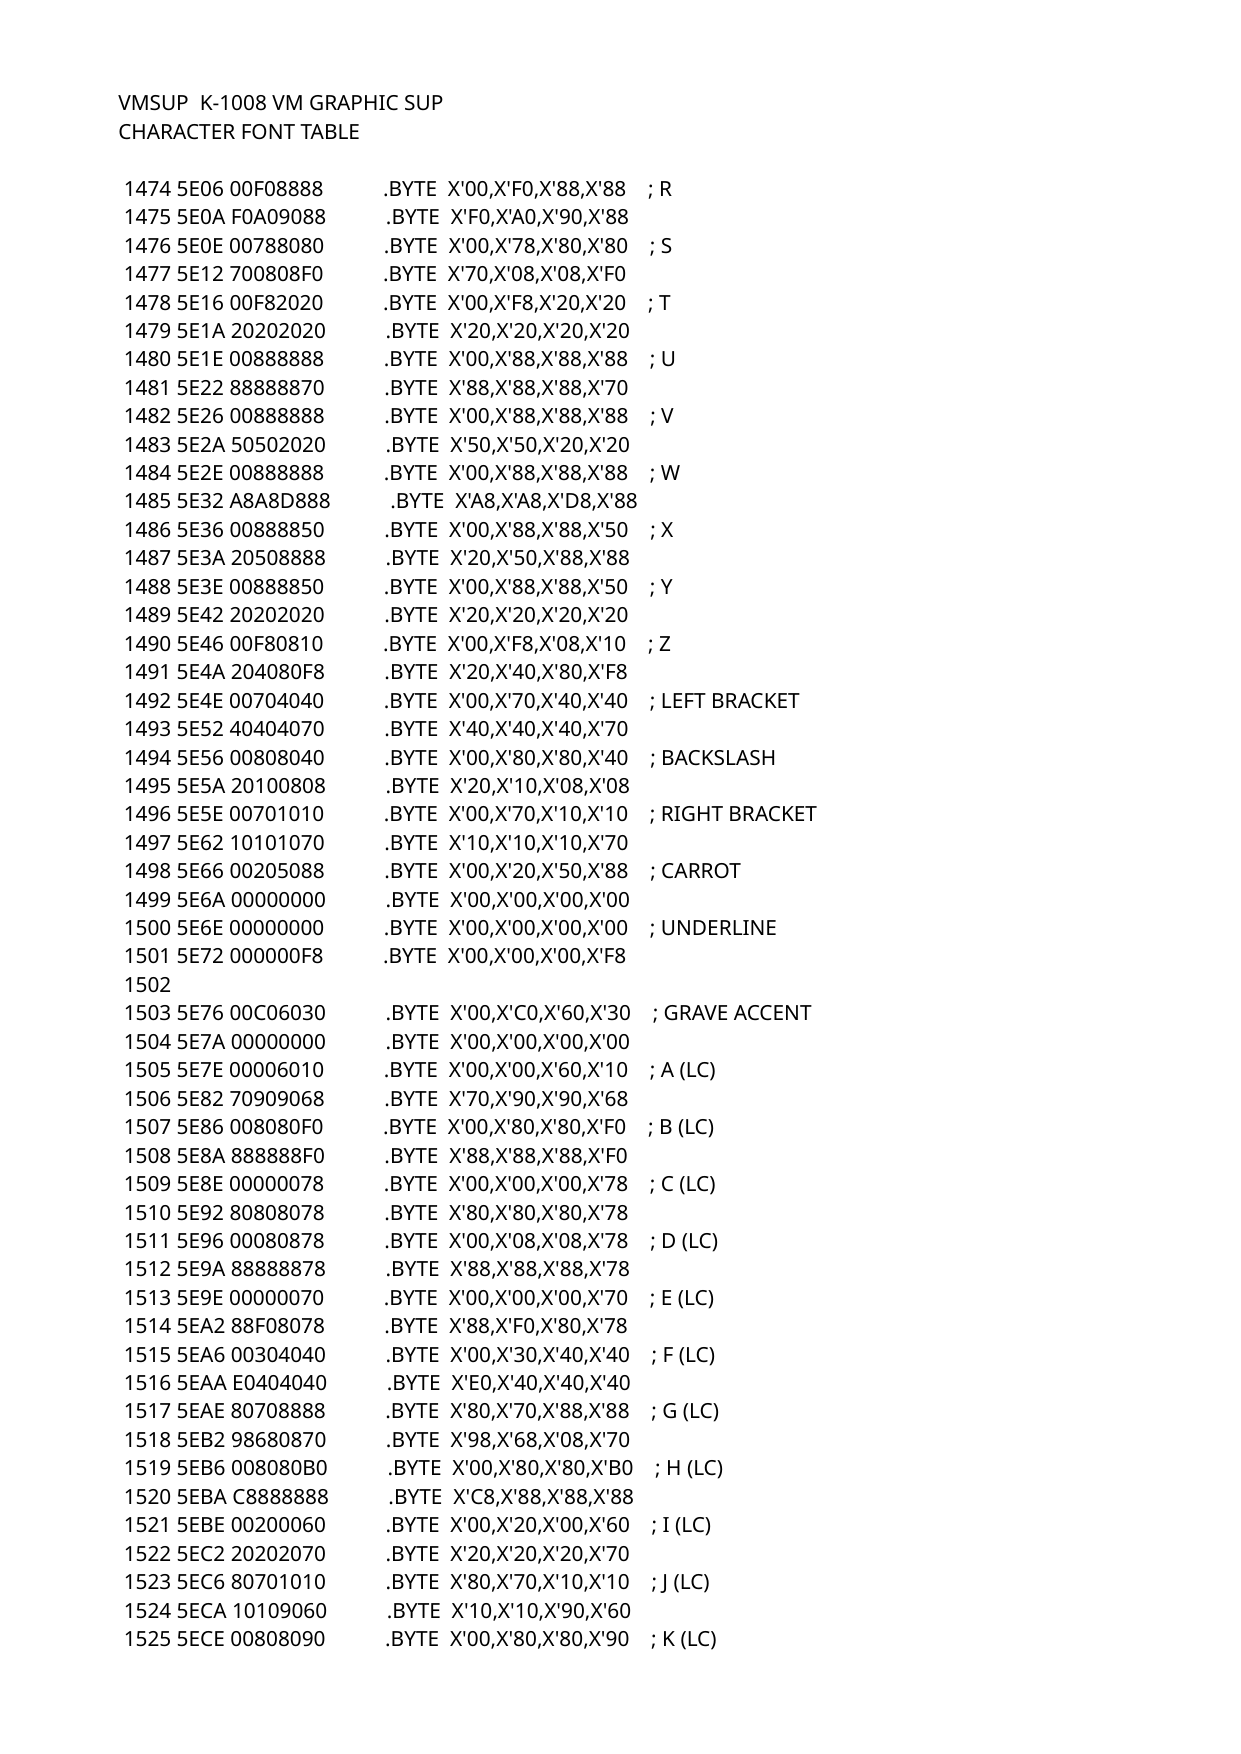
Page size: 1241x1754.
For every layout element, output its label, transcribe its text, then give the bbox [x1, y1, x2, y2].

text 1499 5E6A 00000000 .BYTE X'00,X'00,X'00,X'00 [118, 885, 1152, 913]
text 1483 5E2A 50502020 .BYTE X'50,X'50,X'20,X'20 [118, 430, 1152, 458]
text 1476 5E0E 00788080 .BYTE X'00,X'78,X'80,X'80 ; S [118, 231, 1152, 259]
text 1524 5ECA 10109060 .BYTE X'10,X'10,X'90,X'60 [118, 1596, 1152, 1624]
text 1494 5E56 00808040 .BYTE X'00,X'80,X'80,X'40 ; BACKSLASH [118, 743, 1152, 771]
text 1507 5E86 008080F0 .BYTE X'00,X'80,X'80,X'F0 ; B (LC) [118, 1112, 1152, 1141]
text 1525 5ECE 00808090 .BYTE X'00,X'80,X'80,X'90 ; K (LC) [118, 1624, 1152, 1653]
text CHARACTER FONT TABLE [118, 117, 1152, 145]
text 1480 5E1E 00888888 .BYTE X'00,X'88,X'88,X'88 ; U [118, 344, 1152, 373]
text 1511 5E96 00080878 .BYTE X'00,X'08,X'08,X'78 ; D (LC) [118, 1226, 1152, 1254]
text 1515 5EA6 00304040 .BYTE X'00,X'30,X'40,X'40 ; F (LC) [118, 1340, 1152, 1368]
text 1521 5EBE 00200060 .BYTE X'00,X'20,X'00,X'60 ; I (LC) [118, 1510, 1152, 1539]
text 1486 5E36 00888850 .BYTE X'00,X'88,X'88,X'50 ; X [118, 515, 1152, 543]
text 1506 5E82 70909068 .BYTE X'70,X'90,X'90,X'68 [118, 1084, 1152, 1112]
text 1514 5EA2 88F08078 .BYTE X'88,X'F0,X'80,X'78 [118, 1311, 1152, 1340]
text 1487 5E3A 20508888 .BYTE X'20,X'50,X'88,X'88 [118, 543, 1152, 572]
text 1492 5E4E 00704040 .BYTE X'00,X'70,X'40,X'40 ; LEFT BRACKET [118, 686, 1152, 714]
text 1479 5E1A 20202020 .BYTE X'20,X'20,X'20,X'20 [118, 316, 1152, 344]
text 1496 5E5E 00701010 .BYTE X'00,X'70,X'10,X'10 ; RIGHT BRACKET [118, 799, 1152, 828]
text 1495 5E5A 20100808 .BYTE X'20,X'10,X'08,X'08 [118, 771, 1152, 799]
text 1490 5E46 00F80810 .BYTE X'00,X'F8,X'08,X'10 ; Z [118, 629, 1152, 657]
text 1512 5E9A 88888878 .BYTE X'88,X'88,X'88,X'78 [118, 1254, 1152, 1283]
text 1497 5E62 10101070 .BYTE X'10,X'10,X'10,X'70 [118, 828, 1152, 856]
text 1482 5E26 00888888 .BYTE X'00,X'88,X'88,X'88 ; V [118, 401, 1152, 430]
text 1493 5E52 40404070 .BYTE X'40,X'40,X'40,X'70 [118, 714, 1152, 743]
text 1508 5E8A 888888F0 .BYTE X'88,X'88,X'88,X'F0 [118, 1141, 1152, 1169]
text 1477 5E12 700808F0 .BYTE X'70,X'08,X'08,X'F0 [118, 259, 1152, 288]
text 1520 5EBA C8888888 .BYTE X'C8,X'88,X'88,X'88 [118, 1482, 1152, 1510]
text 1485 5E32 A8A8D888 .BYTE X'A8,X'A8,X'D8,X'88 [118, 487, 1152, 515]
text 1491 5E4A 204080F8 .BYTE X'20,X'40,X'80,X'F8 [118, 657, 1152, 686]
text 1478 5E16 00F82020 .BYTE X'00,X'F8,X'20,X'20 ; T [118, 288, 1152, 316]
text VMSUP K-1008 VM GRAPHIC SUP [118, 88, 1152, 117]
text 1518 5EB2 98680870 .BYTE X'98,X'68,X'08,X'70 [118, 1425, 1152, 1453]
text 1523 5EC6 80701010 .BYTE X'80,X'70,X'10,X'10 ; J (LC) [118, 1567, 1152, 1596]
text 1501 5E72 000000F8 .BYTE X'00,X'00,X'00,X'F8 [118, 942, 1152, 970]
text 1522 5EC2 20202070 .BYTE X'20,X'20,X'20,X'70 [118, 1539, 1152, 1567]
text 1503 5E76 00C06030 .BYTE X'00,X'C0,X'60,X'30 ; GRAVE ACCENT [118, 998, 1152, 1027]
text 1488 5E3E 00888850 .BYTE X'00,X'88,X'88,X'50 ; Y [118, 572, 1152, 600]
text 1513 5E9E 00000070 .BYTE X'00,X'00,X'00,X'70 ; E (LC) [118, 1283, 1152, 1311]
text 1519 5EB6 008080B0 .BYTE X'00,X'80,X'80,X'B0 ; H (LC) [118, 1453, 1152, 1482]
text 1502 [118, 970, 1152, 998]
text 1510 5E92 80808078 .BYTE X'80,X'80,X'80,X'78 [118, 1198, 1152, 1226]
text 1484 5E2E 00888888 .BYTE X'00,X'88,X'88,X'88 ; W [118, 458, 1152, 487]
text 1504 5E7A 00000000 .BYTE X'00,X'00,X'00,X'00 [118, 1027, 1152, 1055]
text 1505 5E7E 00006010 .BYTE X'00,X'00,X'60,X'10 ; A (LC) [118, 1055, 1152, 1084]
text 1516 5EAA E0404040 .BYTE X'E0,X'40,X'40,X'40 [118, 1368, 1152, 1397]
text 1517 5EAE 80708888 .BYTE X'80,X'70,X'88,X'88 ; G (LC) [118, 1397, 1152, 1425]
text 1489 5E42 20202020 .BYTE X'20,X'20,X'20,X'20 [118, 600, 1152, 629]
text 1481 5E22 88888870 .BYTE X'88,X'88,X'88,X'70 [118, 373, 1152, 401]
text 1509 5E8E 00000078 .BYTE X'00,X'00,X'00,X'78 ; C (LC) [118, 1169, 1152, 1198]
text 1498 5E66 00205088 .BYTE X'00,X'20,X'50,X'88 ; CARROT [118, 856, 1152, 885]
text 1474 5E06 00F08888 .BYTE X'00,X'F0,X'88,X'88 ; R [118, 174, 1152, 202]
text 1500 5E6E 00000000 .BYTE X'00,X'00,X'00,X'00 ; UNDERLINE [118, 913, 1152, 942]
text 1475 5E0A F0A09088 .BYTE X'F0,X'A0,X'90,X'88 [118, 202, 1152, 231]
